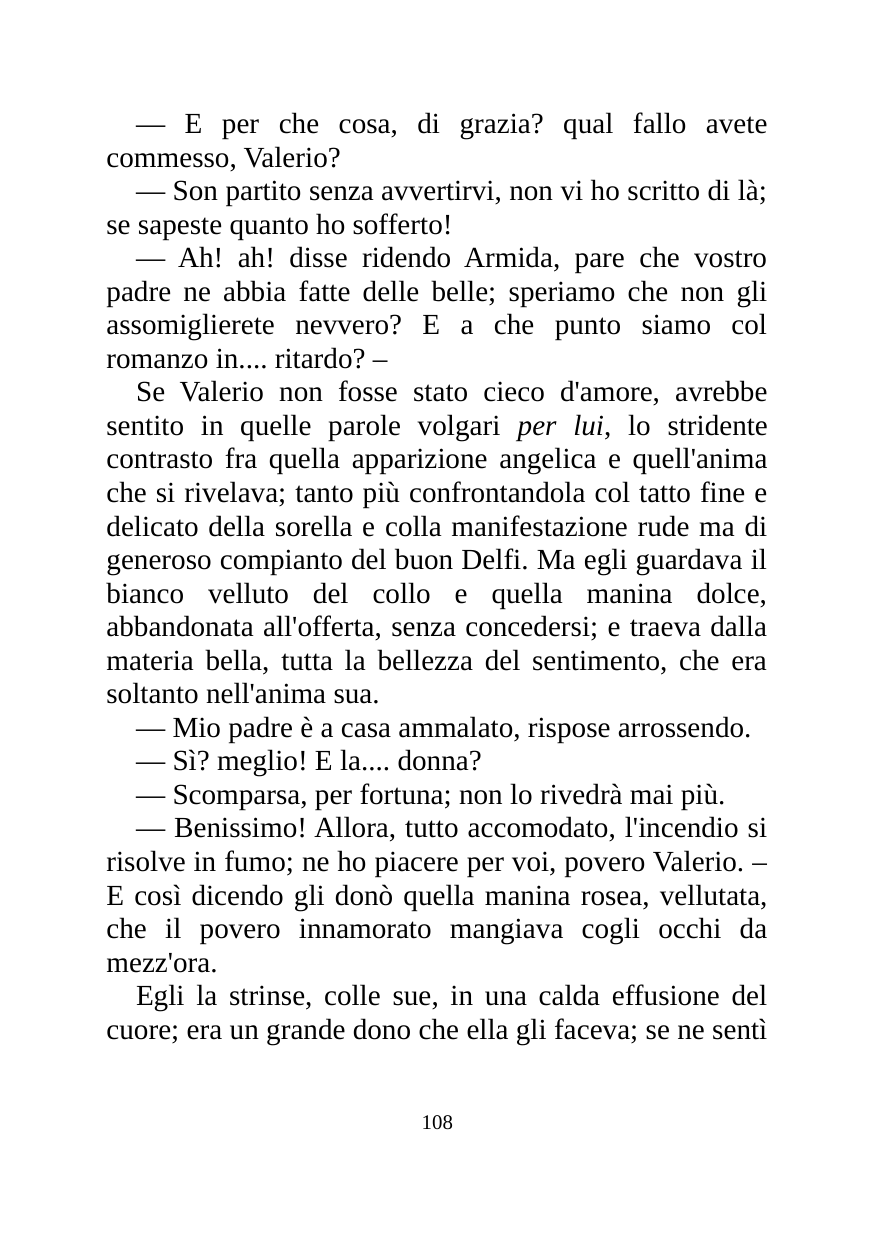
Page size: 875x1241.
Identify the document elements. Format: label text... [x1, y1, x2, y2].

text — Ah! ah! disse ridendo Armida, pare che vostro padre ne abbia fatte delle belle; speriamo che non gli assomiglierete nevvero? E a che punto siamo col romanzo in.... ritardo? – [106, 240, 768, 374]
text — Sì? meglio! E la.... donna? [106, 743, 768, 777]
text Se Valerio non fosse stato cieco d'amore, avrebbe sentito in quelle parole volgari per lui, lo stridente contrasto fra quella apparizione angelica e quell'anima che si rivelava; tanto più confrontandola col tatto fine e delicato della sorella e colla manifestazione rude ma di generoso compianto del buon Delfi. Ma egli guardava il bianco velluto del collo e quella manina dolce, abbandonata all'offerta, senza concedersi; e traeva dalla materia bella, tutta la bellezza del sentimento, che era soltanto nell'anima sua. [106, 374, 768, 710]
text Egli la strinse, colle sue, in una calda effusione del cuore; era un grande dono che ella gli faceva; se ne sentì [106, 978, 768, 1045]
text — Benissimo! Allora, tutto accomodato, l'incendio si risolve in fumo; ne ho piacere per voi, povero Valerio. – E così dicendo gli donò quella manina rosea, vellutata, che il povero innamorato mangiava cogli occhi da mezz'ora. [106, 811, 768, 978]
text — Son partito senza avvertirvi, non vi ho scritto di là; se sapeste quanto ho sofferto! [106, 173, 768, 240]
text — E per che cosa, di grazia? qual fallo avete commesso, Valerio? [106, 106, 768, 173]
text — Mio padre è a casa ammalato, rispose arrossendo. [106, 710, 768, 743]
text — Scomparsa, per fortuna; non lo rivedrà mai più. [106, 777, 768, 811]
